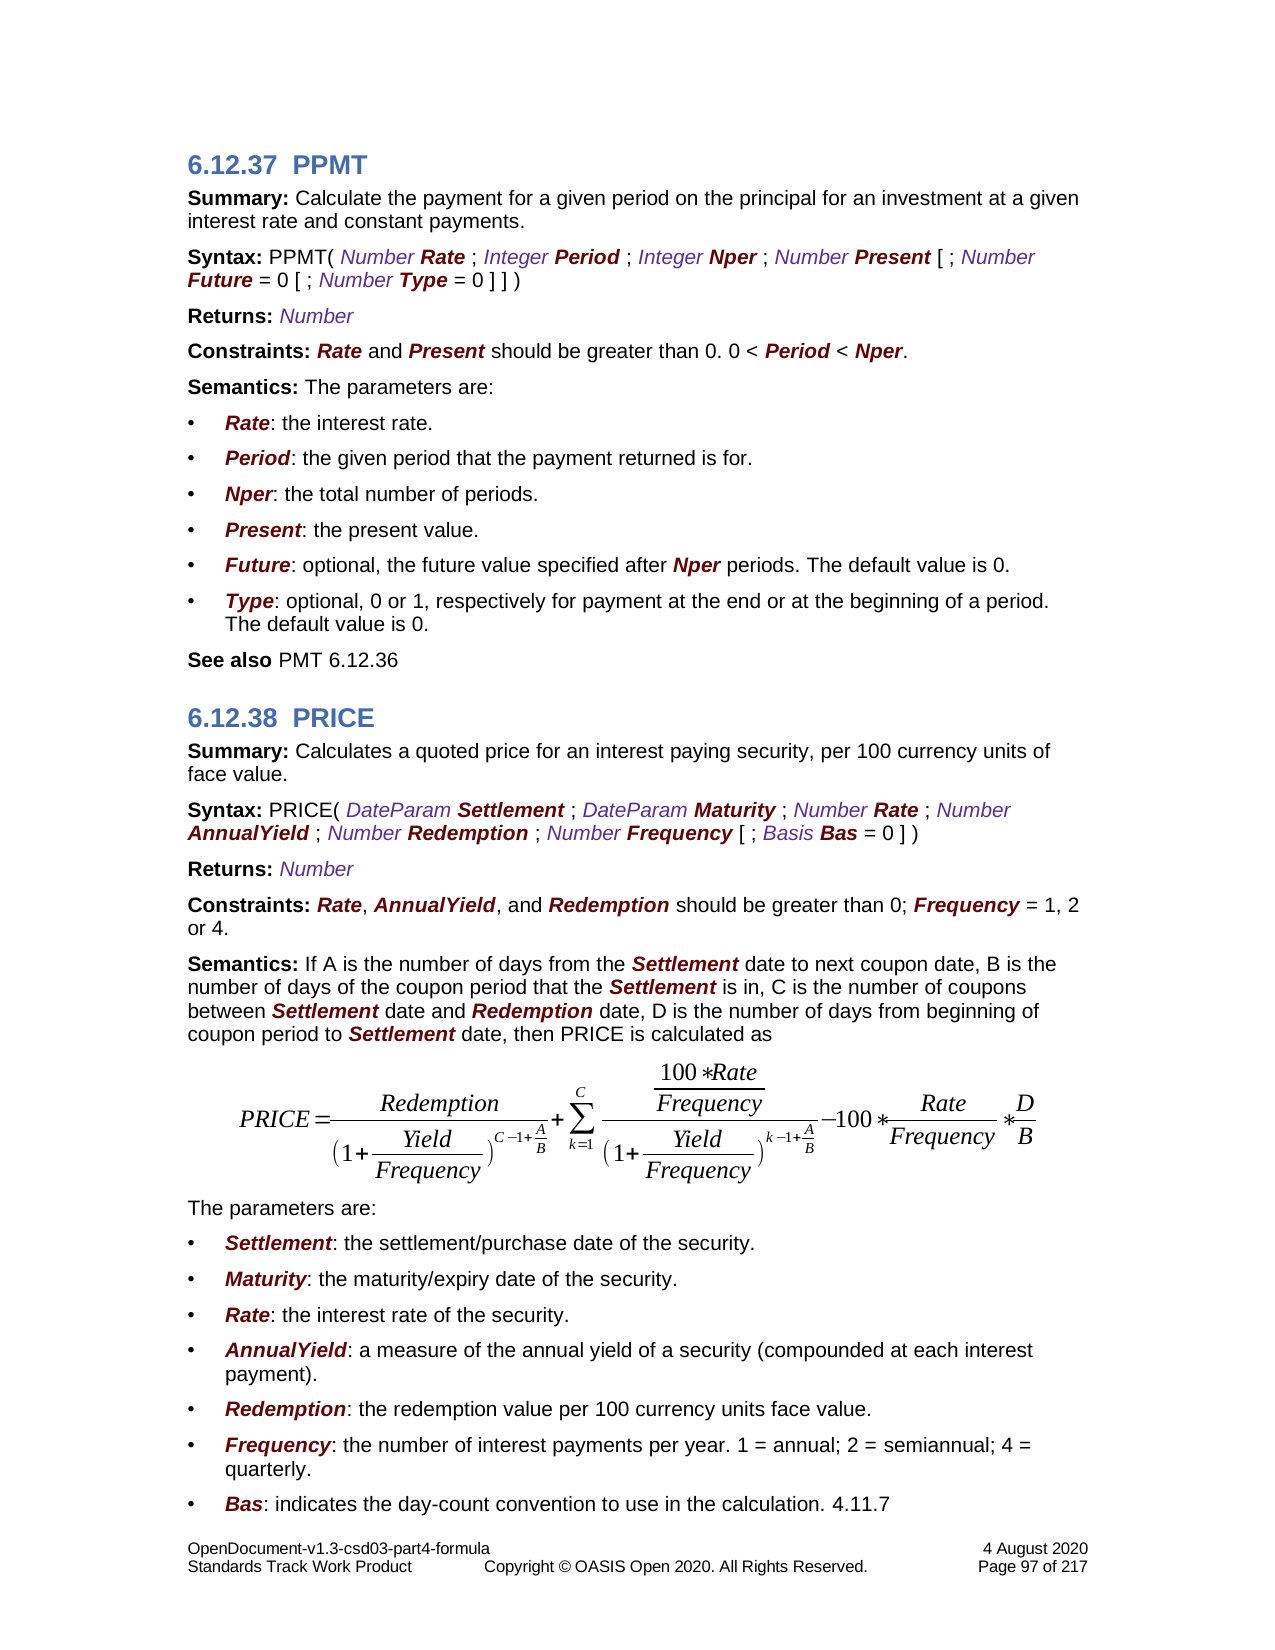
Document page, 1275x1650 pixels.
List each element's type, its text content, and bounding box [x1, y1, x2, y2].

subtitle PRICE [187, 703, 1088, 733]
list Frequency: the number of interest payments per year. 1 = annual; 2 = semiannual; 4 = quarterly. [187, 1433, 1088, 1481]
text Constraints: Rate, AnnualYield, and Redemption should be greater than 0; Frequency = 1, 2 or 4. [187, 893, 1088, 940]
text The parameters are: [187, 1196, 1088, 1220]
text Returns: Number [187, 857, 1088, 881]
list Rate: the interest rate. [187, 411, 1088, 435]
list Settlement: the settlement/purchase date of the security. [187, 1232, 1088, 1255]
text Semantics: If A is the number of days from the Settlement date to next coupon date, B is the number of days of the coupon period that the Settlement is in, C is the number of coupons between Settlement date and Redemption date, D is the number of days from beginning of coupon period to Settlement date, then PRICE is calculated as [187, 952, 1088, 1046]
list Type: optional, 0 or 1, respectively for payment at the end or at the beginning of a period. The default value is 0. [187, 589, 1088, 636]
list AnnualYield: a measure of the annual yield of a security (compounded at each interest payment). [187, 1339, 1088, 1386]
list Redemption: the redemption value per 100 currency units face value. [187, 1398, 1088, 1421]
text Returns: Number [187, 304, 1088, 328]
list Bas: indicates the day-count convention to use in the calculation. 4.11.7 [187, 1493, 1088, 1516]
text Summary: Calculates a quoted price for an interest paying security, per 100 currency units of face value. [187, 739, 1088, 786]
list Present: the present value. [187, 518, 1088, 542]
list Future: optional, the future value specified after Nper periods. The default value is 0. [187, 554, 1088, 577]
list Nper: the total number of periods. [187, 482, 1088, 506]
text See also PMT 6.12.36 [187, 648, 1088, 672]
list Maturity: the maturity/expiry date of the security. [187, 1267, 1088, 1291]
list Rate: the interest rate of the security. [187, 1303, 1088, 1327]
text Syntax: PRICE( DateParam Settlement ; DateParam Maturity ; Number Rate ; Number AnnualYield ; Number Redemption ; Number Frequency [ ; Basis Bas = 0 ] ) [187, 798, 1088, 845]
text Constraints: Rate and Present should be greater than 0. 0 < Period < Nper. [187, 340, 1088, 363]
text Semantics: The parameters are: [187, 376, 1088, 399]
list Period: the given period that the payment returned is for. [187, 447, 1088, 470]
subtitle PPMT [187, 150, 1088, 180]
text Summary: Calculate the payment for a given period on the principal for an investment at a given interest rate and constant payments. [187, 186, 1088, 233]
text Syntax: PPMT( Number Rate ; Integer Period ; Integer Nper ; Number Present [ ; Number Future = 0 [ ; Number Type = 0 ] ] ) [187, 245, 1088, 292]
